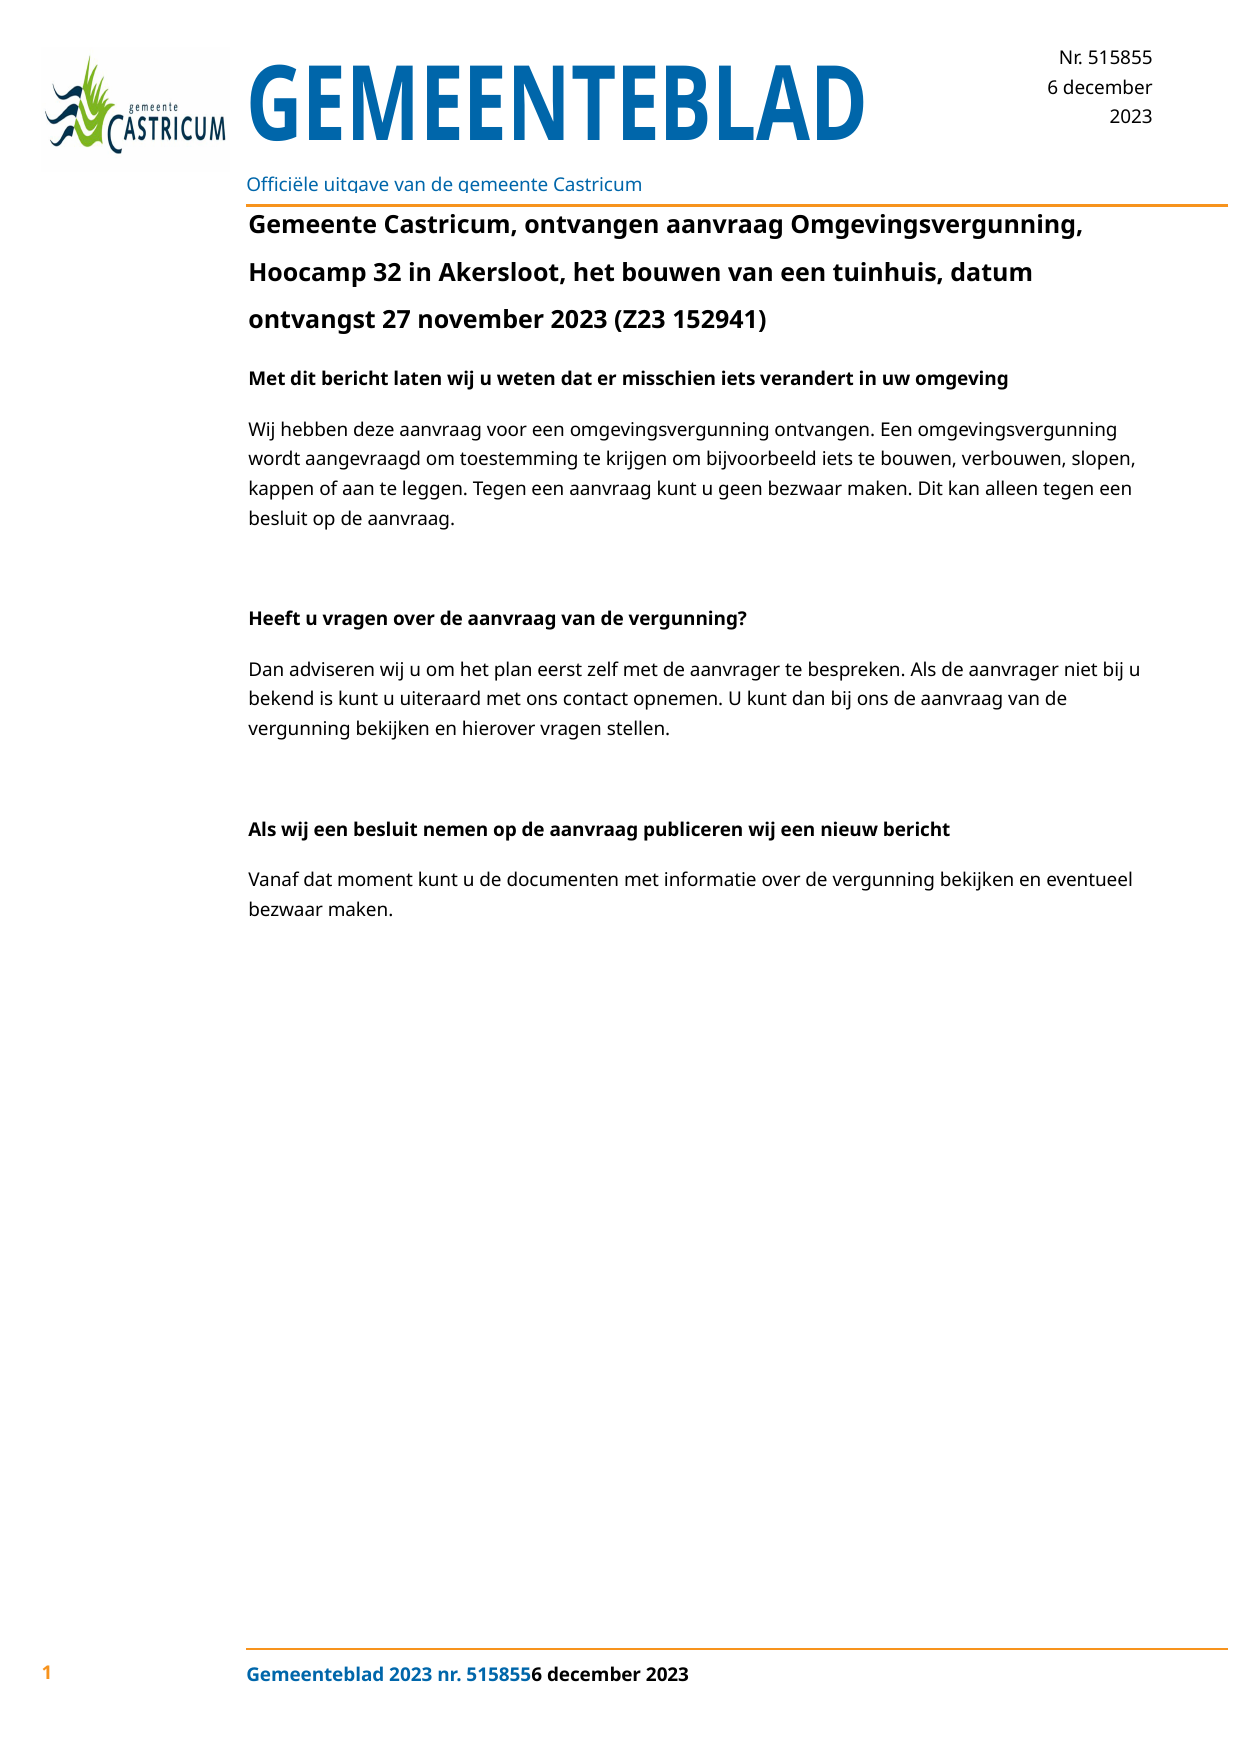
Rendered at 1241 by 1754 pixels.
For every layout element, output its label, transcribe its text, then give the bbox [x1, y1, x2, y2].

text Vanaf dat moment kunt u de documenten met informatie over de vergunning bekijken en eventueel bezwaar maken. [248, 866, 1152, 922]
text Heeft u vragen over de aanvraag van de vergunning? [248, 606, 1152, 631]
picture [41, 47, 231, 172]
text Dan adviseren wij u om het plan eerst zelf met de aanvrager te bespreken. Als de aanvrager niet bij u bekend is kunt u uiteraard met ons contact opnemen. U kunt dan bij ons de aanvraag van de vergunning bekijken en hierover vragen stellen. [248, 656, 1152, 741]
text Met dit bericht laten wij u weten dat er misschien iets verandert in uw omgeving [248, 366, 1152, 391]
text Als wij een besluit nemen op de aanvraag publiceren wij een nieuw bericht [248, 816, 1152, 842]
text Wij hebben deze aanvraag voor een omgevingsvergunning ontvangen. Een omgevingsvergunning wordt aangevraagd om toestemming te krijgen om bijvoorbeeld iets te bouwen, verbouwen, slopen, kappen of aan te leggen. Tegen een aanvraag kunt u geen bezwaar maken. Dit kan alleen tegen een besluit op de aanvraag. [248, 416, 1152, 530]
text Gemeente Castricum, ontvangen aanvraag Omgevingsvergunning, Hoocamp 32 in Akersloot, het bouwen van een tuinhuis, datum ontvangst 27 november 2023 (Z23 152941) [248, 207, 1152, 336]
